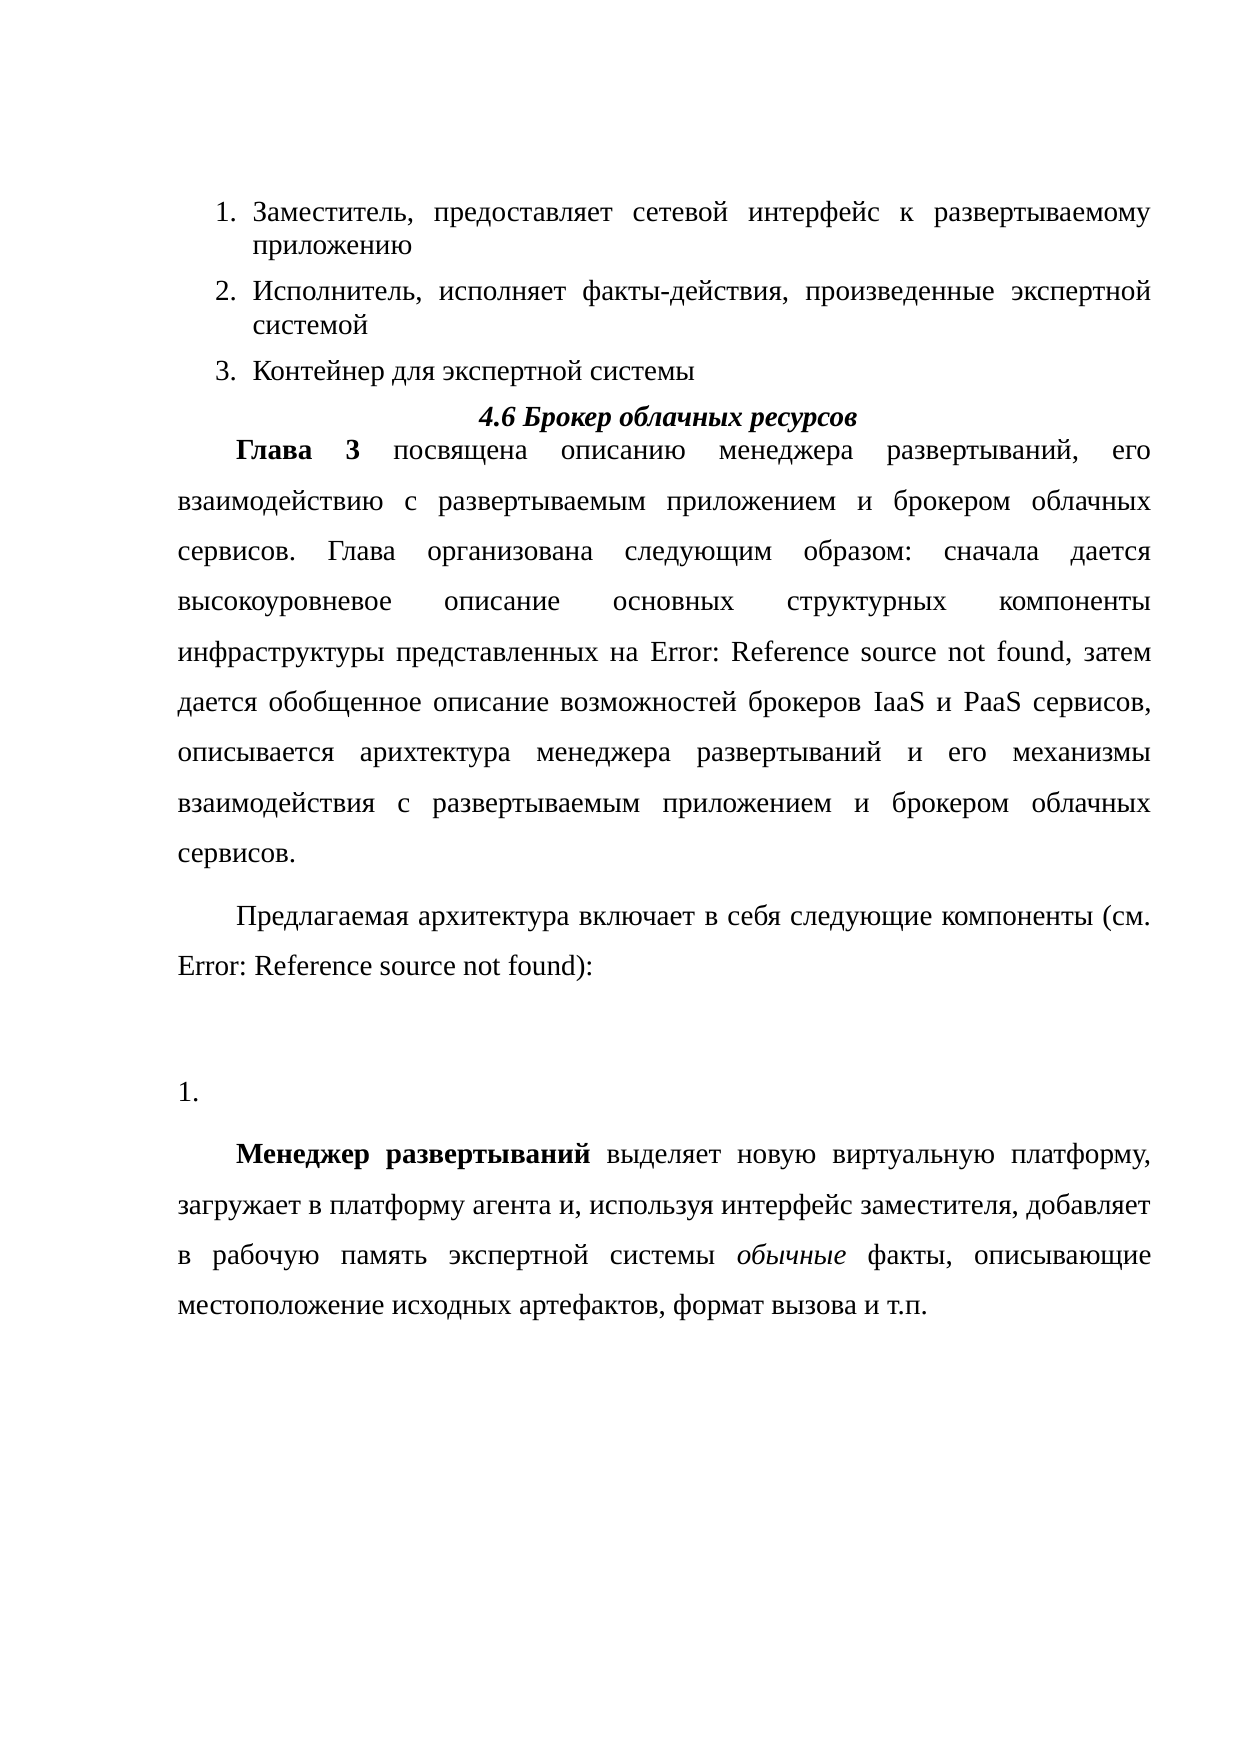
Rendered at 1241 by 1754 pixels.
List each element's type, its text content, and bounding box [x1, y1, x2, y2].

list Контейнер для экспертной системы [215, 353, 1152, 386]
text Менеджер развертываний выделяет новую виртуальную платформу, загружает в платформу агента и, используя интерфейс заместителя, добавляет в рабочую память экспертной системы обычные факты, описывающие местоположение исходных артефактов, формат вызова и т.п. [177, 1137, 1152, 1321]
subtitle Брокер облачных ресурсов [177, 399, 1152, 432]
text Глава 3 посвящена описанию менеджера развертываний, его взаимодействию с развертываемым приложением и брокером облачных сервисов. Глава организована следующим образом: сначала дается высокоуровневое описание основных структурных компоненты инфраструктуры представленных на Error: Reference source not found, затем дается обобщенное описание возможностей брокеров IaaS и PaaS сервисов, описывается арихтектура менеджера развертываний и его механизмы взаимодействия с развертываемым приложением и брокером облачных сервисов. [177, 432, 1152, 868]
list Заместитель, предоставляет сетевой интерфейс к развертываемому приложению [215, 194, 1152, 261]
text Предлагаемая архитектура включает в себя следующие компоненты (см. Error: Reference source not found): [177, 898, 1152, 982]
list Исполнитель, исполняет факты-действия, произведенные экспертной системой [215, 273, 1152, 340]
